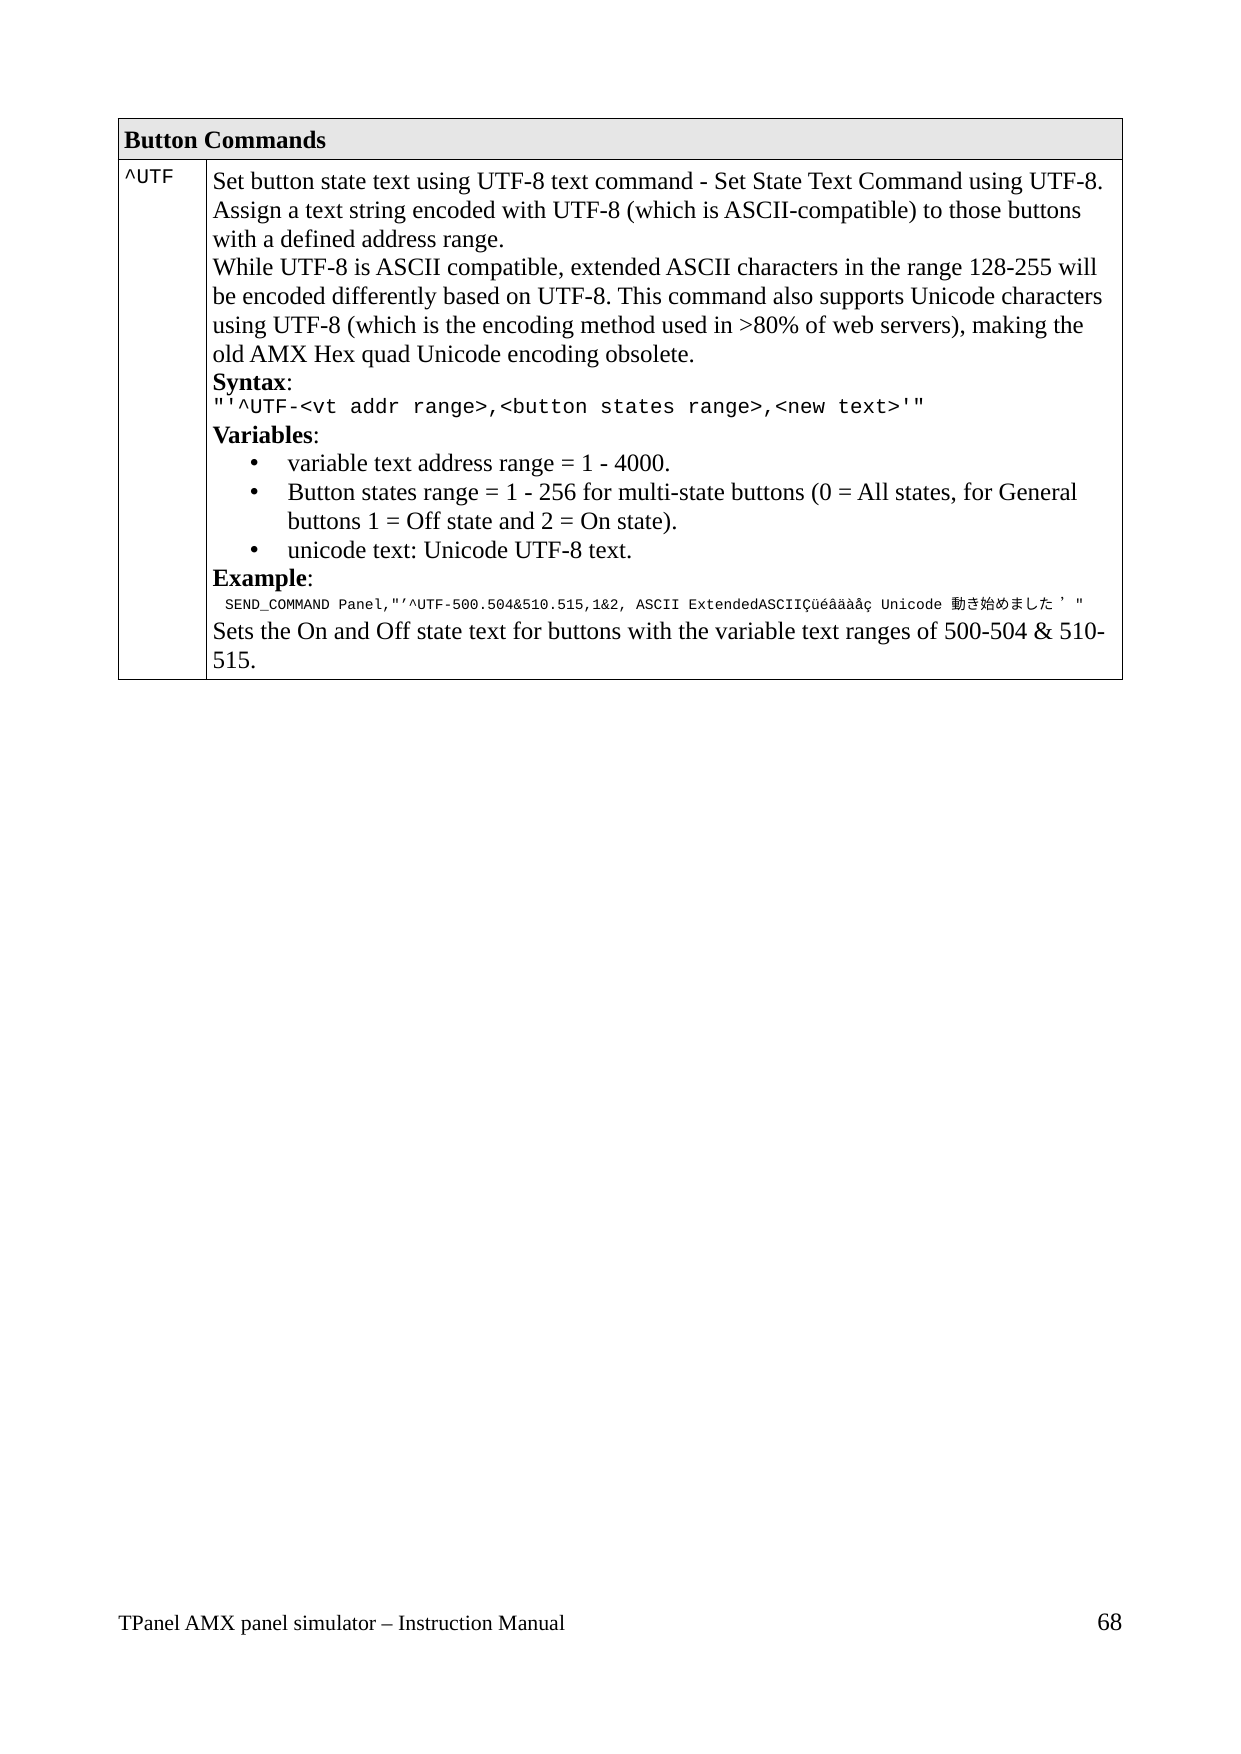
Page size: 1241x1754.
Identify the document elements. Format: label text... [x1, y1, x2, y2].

table_header Button Commands [119, 119, 1122, 159]
table_cell ^UTF [119, 160, 206, 679]
table_cell Set button state text using UTF-8 text command - Set State Text Command using UTF-8. Assign a text string encoded with UTF-8 (which is ASCII-compatible) to those buttons with a defined address range. While UTF-8 is ASCII compatible, extended ASCII characters in the range 128-255 will be encoded differently based on UTF-8. This command also supports Unicode characters using UTF-8 (which is the encoding method used in >80% of web servers), making the old AMX Hex quad Unicode encoding obsolete. Syntax: "'^UTF-<vt addr range>,<button states range>,<new text>'" Variables: variable text address range = 1 - 4000. Button states range = 1 - 256 for multi-state buttons (0 = All states, for General buttons 1 = Off state and 2 = On state). unicode text: Unicode UTF-8 text. Example: SEND_COMMAND Panel,"’^UTF-500.504&510.515,1&2, ASCII ExtendedASCIIÇüéâäàåç Unicode 動き始めました ’" Sets the On and Off state text for buttons with the variable text ranges of 500-504 & 510-515. [207, 160, 1122, 679]
